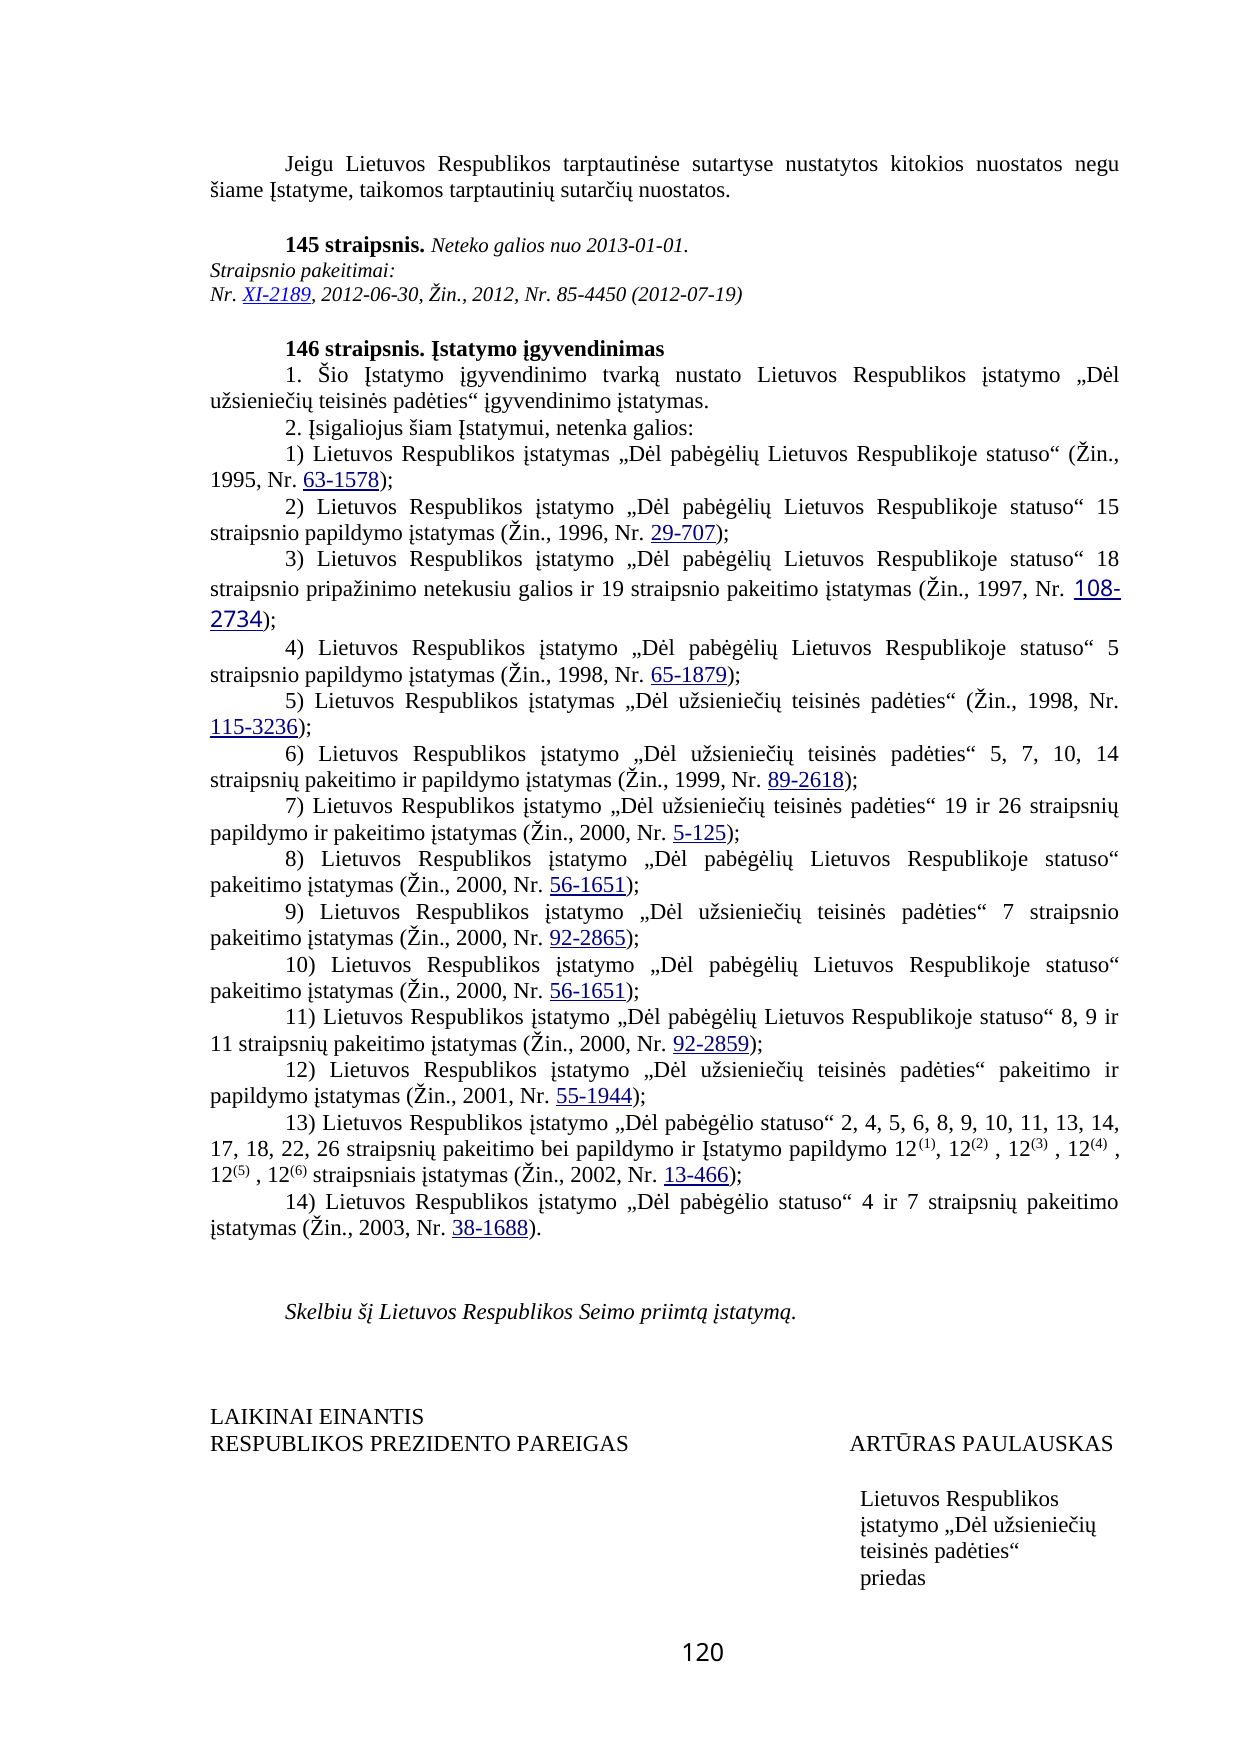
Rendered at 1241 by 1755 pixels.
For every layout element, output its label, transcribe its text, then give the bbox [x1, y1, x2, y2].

text 145 straipsnis. Neteko galios nuo 2013-01-01. [210, 231, 1120, 258]
text 10) Lietuvos Respublikos įstatymo „Dėl pabėgėlių Lietuvos Respublikoje statuso“ pakeitimo įstatymas (Žin., 2000, Nr. 56-1651); [210, 951, 1120, 1003]
text Jeigu Lietuvos Respublikos tarptautinėse sutartyse nustatytos kitokios nuostatos negu šiame Įstatyme, taikomos tarptautinių sutarčių nuostatos. [210, 150, 1120, 203]
text RESPUBLIKOS PREZIDENTO PAREIGAS ARTŪRAS PAULAUSKAS [210, 1430, 1120, 1456]
text 4) Lietuvos Respublikos įstatymo „Dėl pabėgėlių Lietuvos Respublikoje statuso“ 5 straipsnio papildymo įstatymas (Žin., 1998, Nr. 65-1879); [210, 634, 1120, 687]
text 8) Lietuvos Respublikos įstatymo „Dėl pabėgėlių Lietuvos Respublikoje statuso“ pakeitimo įstatymas (Žin., 2000, Nr. 56-1651); [210, 845, 1120, 898]
text 3) Lietuvos Respublikos įstatymo „Dėl pabėgėlių Lietuvos Respublikoje statuso“ 18 straipsnio pripažinimo netekusiu galios ir 19 straipsnio pakeitimo įstatymas (Žin., 1997, Nr. 108-2734); [210, 546, 1120, 634]
text Skelbiu šį Lietuvos Respublikos Seimo priimtą įstatymą. [210, 1298, 1120, 1324]
text 6) Lietuvos Respublikos įstatymo „Dėl užsieniečių teisinės padėties“ 5, 7, 10, 14 straipsnių pakeitimo ir papildymo įstatymas (Žin., 1999, Nr. 89-2618); [210, 740, 1120, 792]
text 14) Lietuvos Respublikos įstatymo „Dėl pabėgėlio statuso“ 4 ir 7 straipsnių pakeitimo įstatymas (Žin., 2003, Nr. 38-1688). [210, 1188, 1120, 1241]
text 1. Šio Įstatymo įgyvendinimo tvarką nustato Lietuvos Respublikos įstatymo „Dėl užsieniečių teisinės padėties“ įgyvendinimo įstatymas. [210, 361, 1120, 414]
text 7) Lietuvos Respublikos įstatymo „Dėl užsieniečių teisinės padėties“ 19 ir 26 straipsnių papildymo ir pakeitimo įstatymas (Žin., 2000, Nr. 5-125); [210, 792, 1120, 845]
text 5) Lietuvos Respublikos įstatymas „Dėl užsieniečių teisinės padėties“ (Žin., 1998, Nr. 115-3236); [210, 687, 1120, 740]
text 1) Lietuvos Respublikos įstatymas „Dėl pabėgėlių Lietuvos Respublikoje statuso“ (Žin., 1995, Nr. 63-1578); [210, 440, 1120, 493]
text teisinės padėties“ [860, 1538, 1120, 1564]
text 146 straipsnis. Įstatymo įgyvendinimas [210, 335, 1120, 361]
text 2) Lietuvos Respublikos įstatymo „Dėl pabėgėlių Lietuvos Respublikoje statuso“ 15 straipsnio papildymo įstatymas (Žin., 1996, Nr. 29-707); [210, 493, 1120, 546]
text 11) Lietuvos Respublikos įstatymo „Dėl pabėgėlių Lietuvos Respublikoje statuso“ 8, 9 ir 11 straipsnių pakeitimo įstatymas (Žin., 2000, Nr. 92-2859); [210, 1003, 1120, 1056]
text 13) Lietuvos Respublikos įstatymo „Dėl pabėgėlio statuso“ 2, 4, 5, 6, 8, 9, 10, 11, 13, 14, 17, 18, 22, 26 straipsnių pakeitimo bei papildymo ir Įstatymo papildymo 12(1), 12(2) , 12(3) , 12(4) , 12(5) , 12(6) straipsniais įstatymas (Žin., 2002, Nr. 13-466); [210, 1109, 1120, 1188]
text 2. Įsigaliojus šiam Įstatymui, netenka galios: [210, 414, 1120, 440]
text Nr. XI-2189, 2012-06-30, Žin., 2012, Nr. 85-4450 (2012-07-19) [210, 282, 1120, 306]
text Lietuvos Respublikos [860, 1485, 1120, 1511]
text LAIKINAI EINANTIS [210, 1403, 1120, 1430]
text 12) Lietuvos Respublikos įstatymo „Dėl užsieniečių teisinės padėties“ pakeitimo ir papildymo įstatymas (Žin., 2001, Nr. 55-1944); [210, 1056, 1120, 1109]
text Straipsnio pakeitimai: [210, 258, 1120, 282]
text 9) Lietuvos Respublikos įstatymo „Dėl užsieniečių teisinės padėties“ 7 straipsnio pakeitimo įstatymas (Žin., 2000, Nr. 92-2865); [210, 898, 1120, 951]
text įstatymo „Dėl užsieniečių [860, 1511, 1120, 1538]
text priedas [860, 1564, 1120, 1590]
